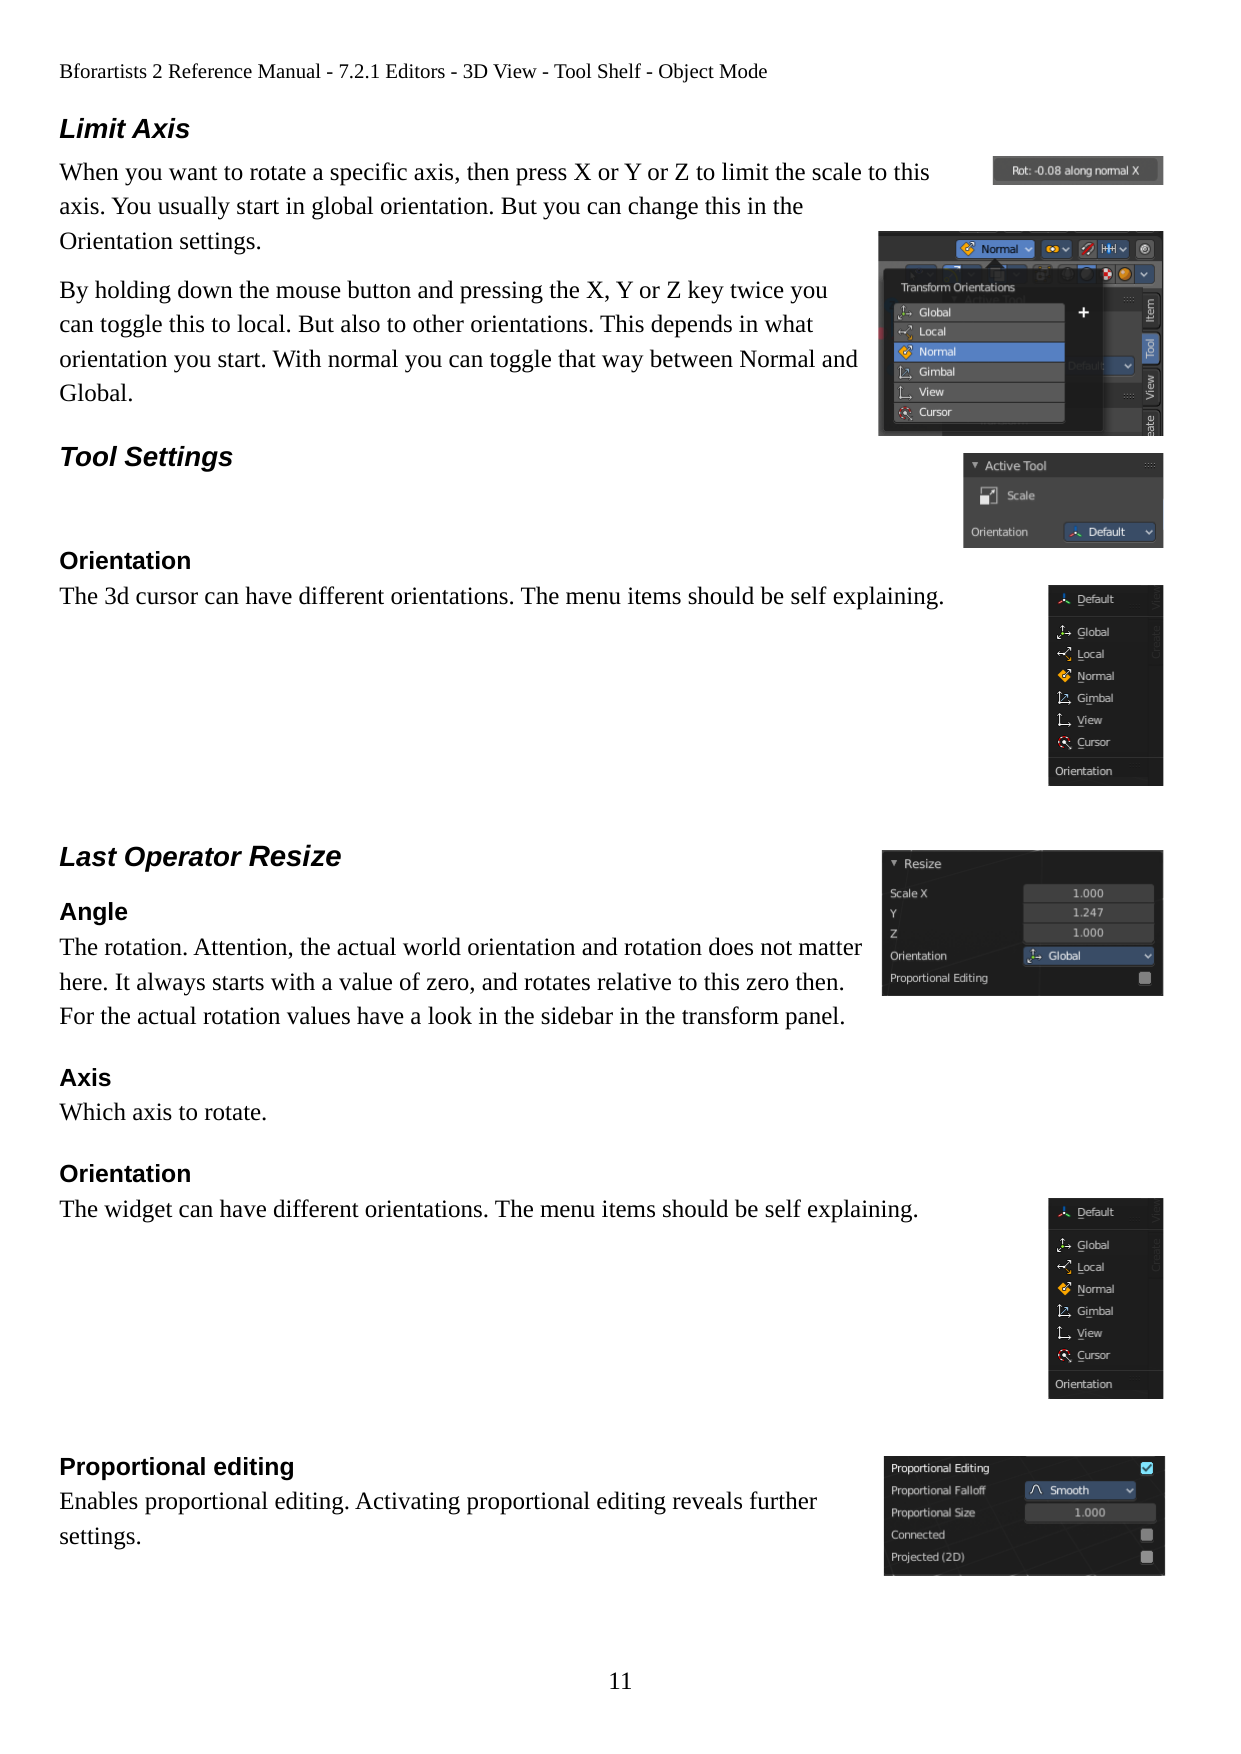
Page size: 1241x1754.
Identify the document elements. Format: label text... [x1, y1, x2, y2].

subtitle Limit Axis [59, 113, 1181, 144]
subtitle Proportional editing [59, 1452, 1181, 1480]
text Enables proportional editing. Activating proportional editing reveals further settings. [59, 1486, 883, 1549]
subtitle Orientation [59, 1159, 1181, 1187]
text The widget can have different orientations. The menu items should be self explaining. [59, 1194, 1181, 1222]
subtitle Orientation [59, 546, 1181, 574]
text When you want to rotate a specific axis, then press X or Y or Z to limit the scale to this axis. You usually start in global orientation. But you can change this in the Orientation settings. [59, 157, 1181, 255]
subtitle Tool Settings [59, 440, 1181, 472]
picture [992, 156, 1164, 185]
picture [963, 453, 1164, 548]
text The 3d cursor can have different orientations. The menu items should be self explaining. [59, 581, 1181, 609]
picture [1048, 1198, 1164, 1399]
picture [883, 1456, 1166, 1576]
text By holding down the mouse button and pressing the X, Y or Z key twice you can toggle this to local. But also to other orientations. This depends in what orientation you start. With normal you can toggle that way between Normal and Global. [59, 275, 878, 407]
subtitle Last Operator Resize [59, 838, 1181, 872]
picture [1048, 585, 1164, 786]
text Which axis to rotate. [59, 1097, 1181, 1126]
subtitle [1164, 897, 1181, 926]
picture [881, 850, 1164, 996]
text The rotation. Attention, the actual world orientation and rotation does not matter here. It always starts with a value of zero, and rotates relative to this zero then. For the actual rotation values have a look in the sidebar in the transform panel. [59, 932, 1181, 1030]
picture [878, 231, 1164, 436]
subtitle Axis [59, 1063, 1181, 1091]
subtitle Angle [59, 897, 881, 926]
